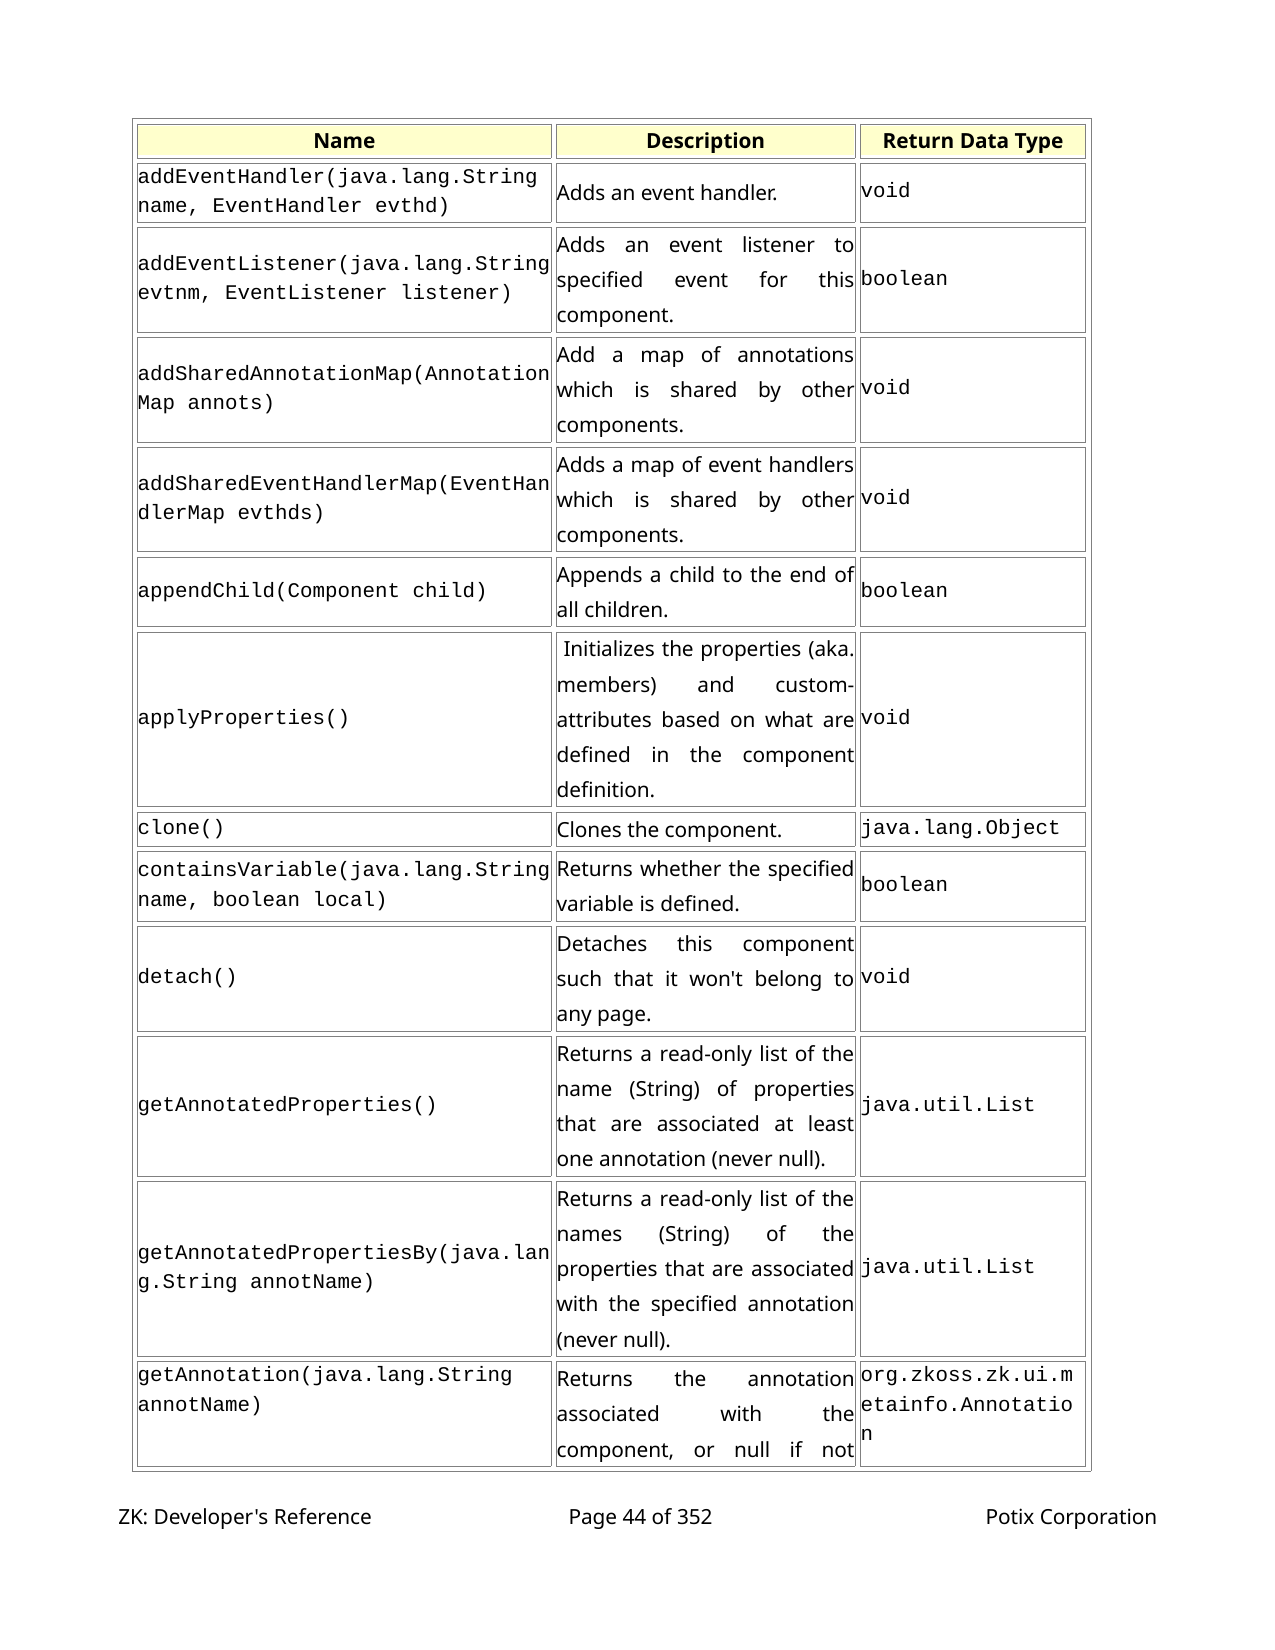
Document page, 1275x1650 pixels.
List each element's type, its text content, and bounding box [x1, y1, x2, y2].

table_cell void [858, 332, 1088, 442]
table_cell Initializes the properties (aka. members) and custom-attributes based on what are defined in the component definition. [554, 626, 857, 806]
table_cell getAnnotation(java.lang.String annotName) [134, 1356, 553, 1466]
table_cell Returns a read-only list of the names (String) of the properties that are associated with the specified annotation (never null). [554, 1176, 857, 1356]
table_cell addSharedEventHandlerMap(EventHandlerMap evthds) [134, 442, 553, 551]
table_cell appendChild(Component child) [134, 551, 553, 626]
table_header Name [134, 119, 553, 158]
table_cell addEventHandler(java.lang.String name, EventHandler evthd) [134, 158, 553, 222]
table_cell Add a map of annotations which is shared by other components. [554, 332, 857, 442]
table_cell containsVariable(java.lang.String name, boolean local) [134, 846, 553, 921]
table_cell Adds an event listener to specified event for this component. [554, 222, 857, 332]
table_cell Adds a map of event handlers which is shared by other components. [554, 442, 857, 551]
table_cell getAnnotatedProperties() [134, 1031, 553, 1176]
table_cell Adds an event handler. [554, 158, 857, 222]
table_cell java.util.List [858, 1176, 1088, 1356]
table_cell void [858, 158, 1088, 222]
table_header Return Data Type [858, 119, 1088, 158]
table_cell java.lang.Object [858, 806, 1088, 846]
table_cell org.zkoss.zk.ui.metainfo.Annotation [858, 1356, 1088, 1466]
table_cell Returns the annotation associated with the component, or null if not [554, 1356, 857, 1466]
table_cell clone() [134, 806, 553, 846]
table_cell void [858, 442, 1088, 551]
table_cell Returns whether the specified variable is defined. [554, 846, 857, 921]
table_cell void [858, 626, 1088, 806]
table_cell applyProperties() [134, 626, 553, 806]
table_cell void [858, 921, 1088, 1031]
table_cell boolean [858, 846, 1088, 921]
table_cell addEventListener(java.lang.String evtnm, EventListener listener) [134, 222, 553, 332]
table_cell Clones the component. [554, 806, 857, 846]
table_cell Detaches this component such that it won't belong to any page. [554, 921, 857, 1031]
table_cell addSharedAnnotationMap(AnnotationMap annots) [134, 332, 553, 442]
table_cell java.util.List [858, 1031, 1088, 1176]
table_cell detach() [134, 921, 553, 1031]
table_cell getAnnotatedPropertiesBy(java.lang.String annotName) [134, 1176, 553, 1356]
table_cell Appends a child to the end of all children. [554, 551, 857, 626]
table_cell boolean [858, 551, 1088, 626]
table_cell boolean [858, 222, 1088, 332]
table_cell Returns a read-only list of the name (String) of properties that are associated at least one annotation (never null). [554, 1031, 857, 1176]
table_header Description [554, 119, 857, 158]
